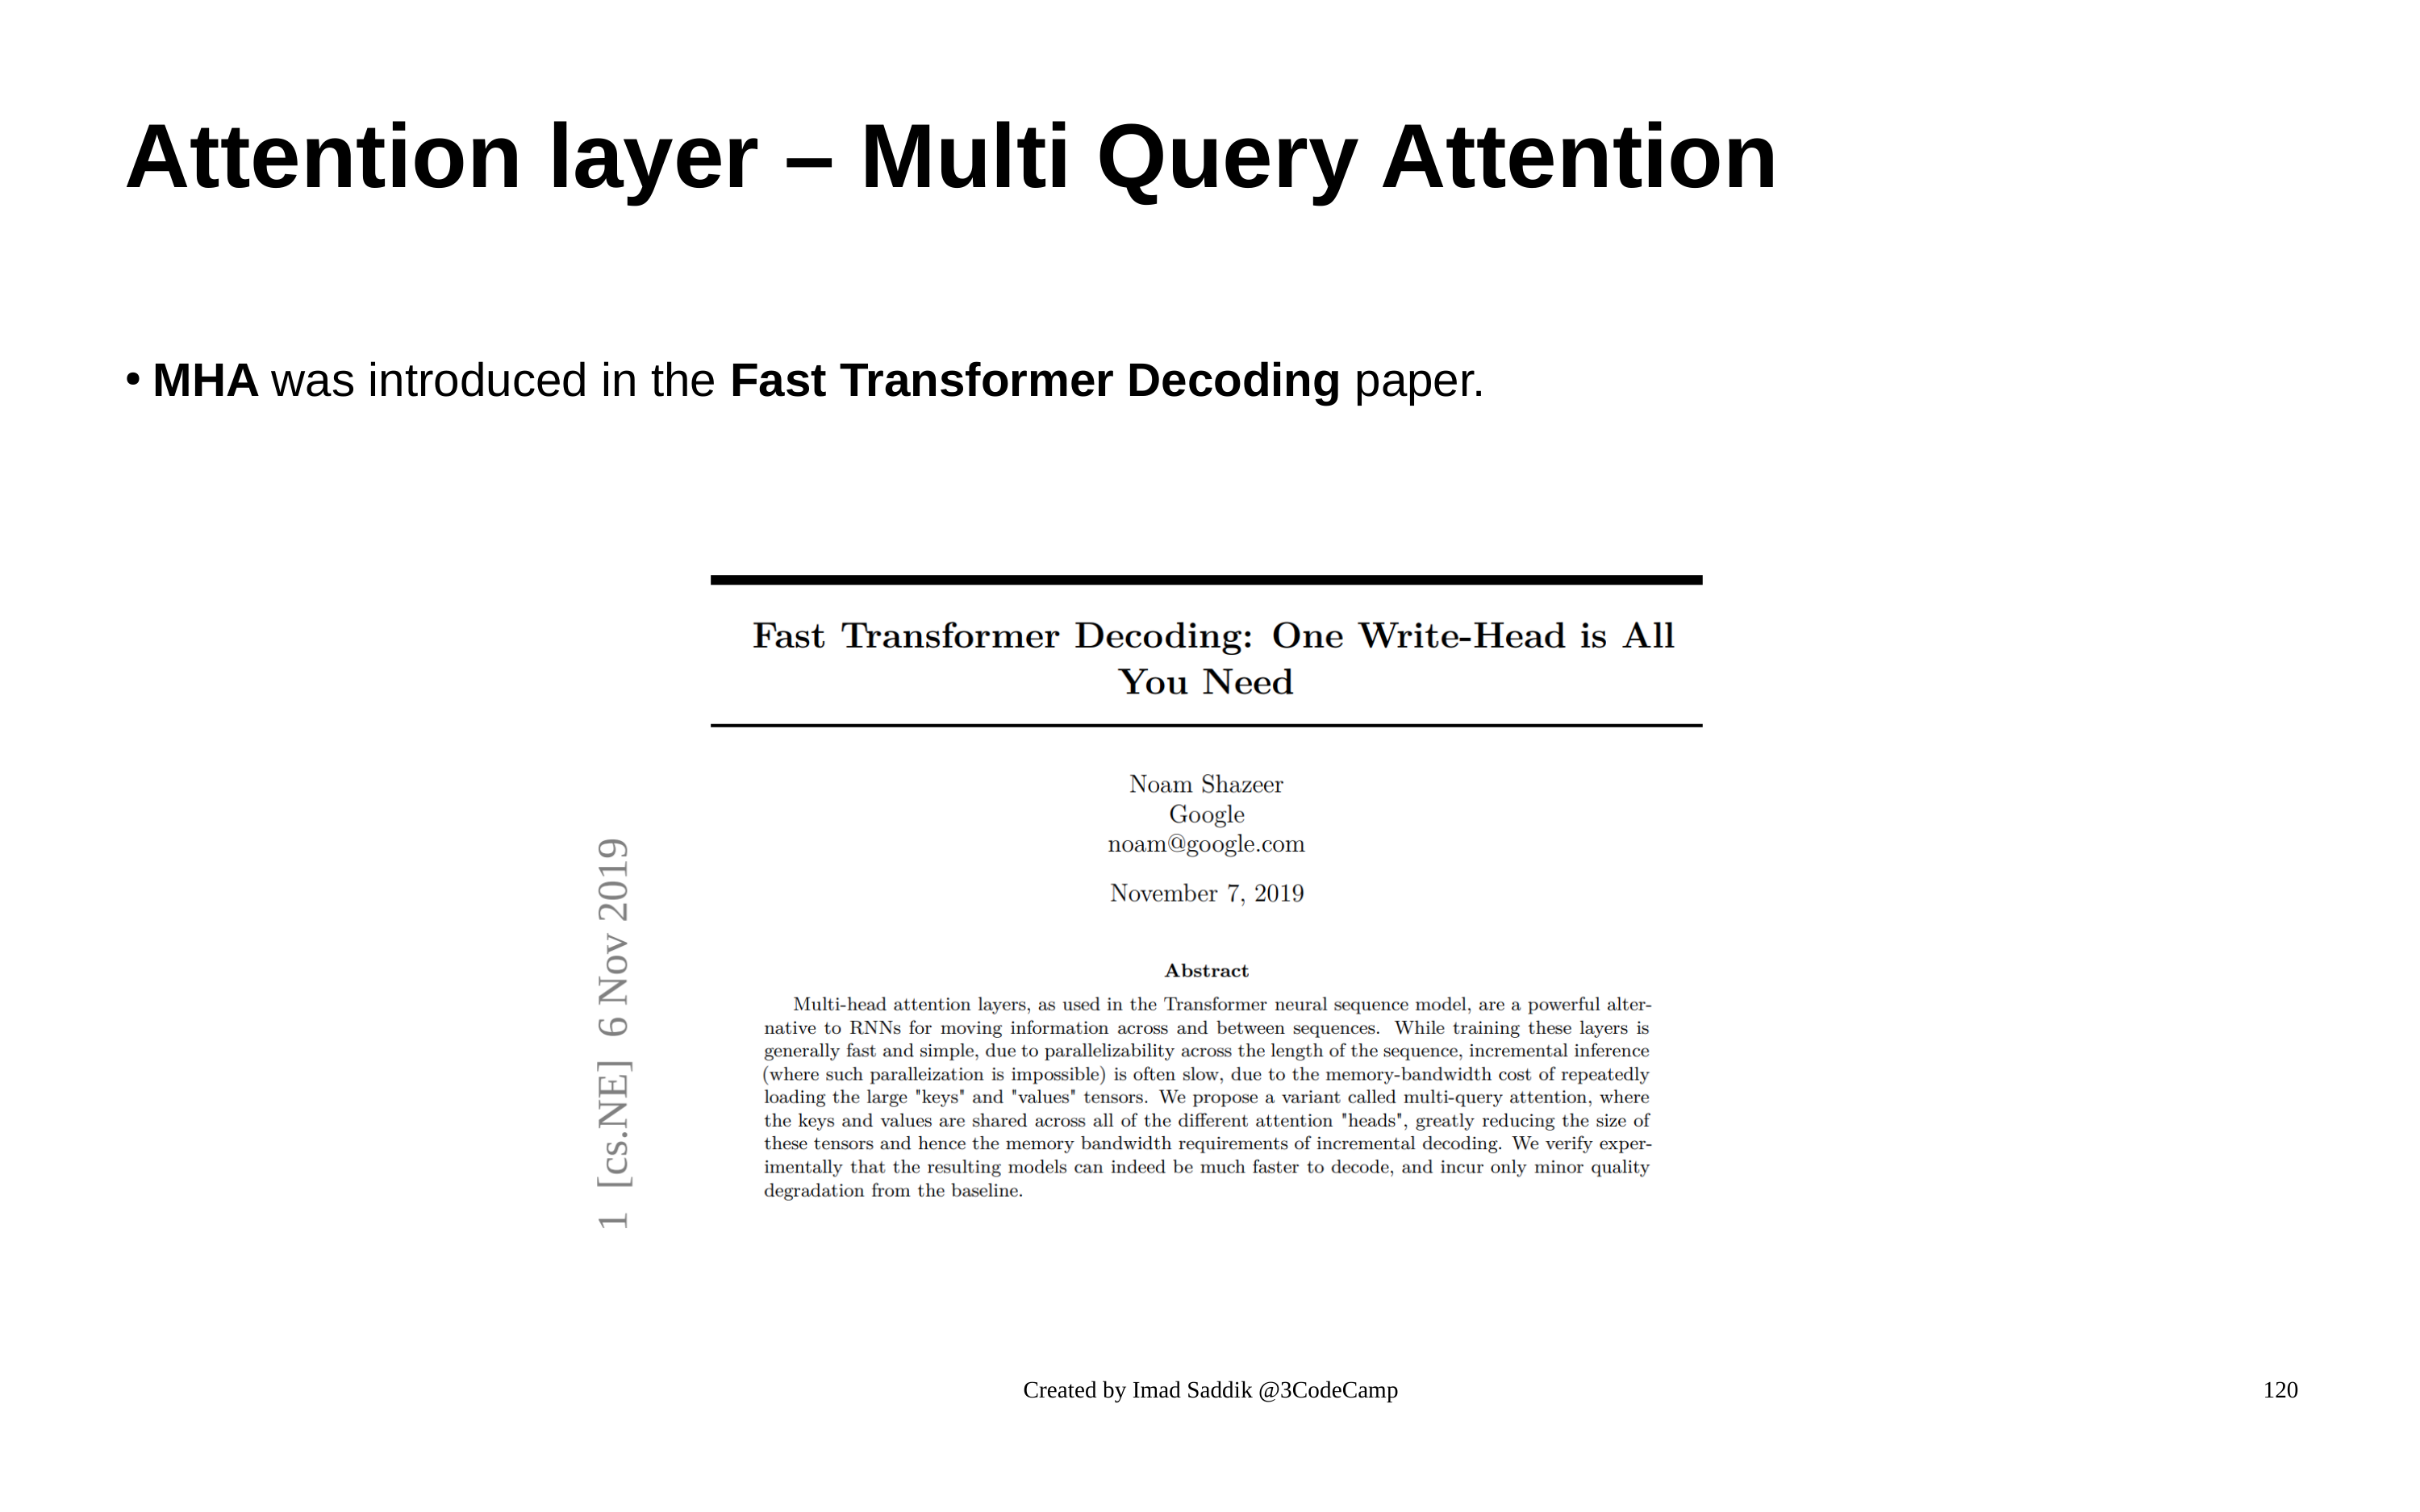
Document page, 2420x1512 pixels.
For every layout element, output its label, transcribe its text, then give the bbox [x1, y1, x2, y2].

picture [574, 556, 1846, 1229]
text_box Attention layer – Multi Query Attention [112, 61, 1937, 251]
text_box MHA was introduced in the Fast Transformer Decoding paper. [112, 322, 2179, 545]
